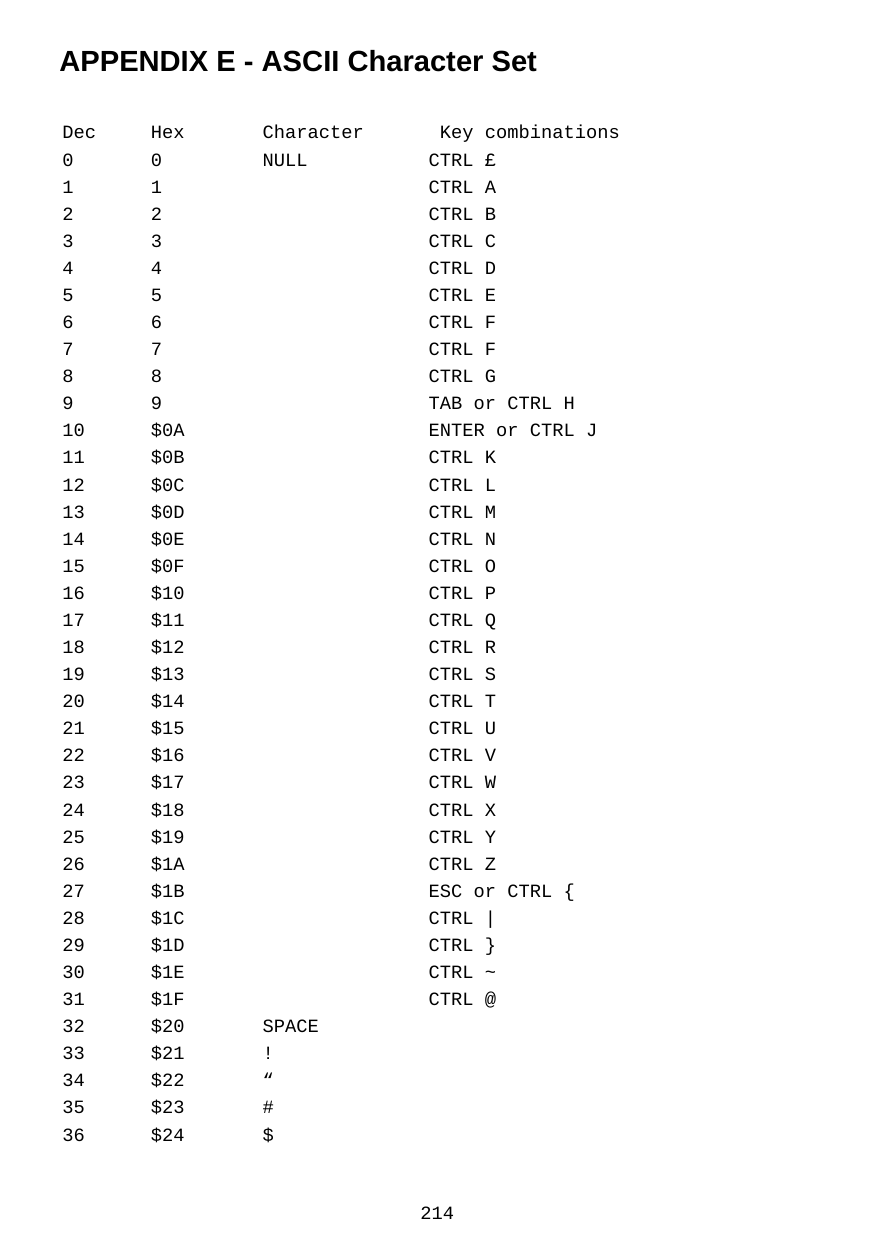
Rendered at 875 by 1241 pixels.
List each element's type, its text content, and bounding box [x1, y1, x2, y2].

table_cell [248, 445, 425, 472]
table_cell [248, 716, 425, 743]
table_cell 36 [59, 1123, 148, 1149]
table_cell 18 [59, 635, 148, 662]
table_cell CTRL D [425, 256, 815, 283]
table_cell [248, 879, 425, 906]
table_cell CTRL G [425, 364, 815, 391]
table_cell [248, 283, 425, 310]
table_cell 1 [59, 175, 148, 202]
table_cell [248, 500, 425, 527]
table_cell $24 [148, 1123, 248, 1149]
table_cell 24 [59, 798, 148, 824]
table_cell $15 [148, 716, 248, 743]
table_cell $18 [148, 798, 248, 824]
table_cell 11 [59, 445, 148, 472]
table_cell [248, 743, 425, 770]
table_cell 31 [59, 987, 148, 1014]
table_cell CTRL Z [425, 852, 815, 879]
table_cell $19 [148, 825, 248, 852]
table_cell $17 [148, 770, 248, 797]
table_cell [248, 391, 425, 418]
table_cell CTRL V [425, 743, 815, 770]
table_cell 0 [59, 148, 148, 174]
table_cell $1B [148, 879, 248, 906]
table_cell 25 [59, 825, 148, 852]
table_cell 7 [59, 337, 148, 364]
table_cell [248, 689, 425, 716]
table_cell 21 [59, 716, 148, 743]
table_header Key combinations [425, 120, 815, 147]
table_cell CTRL N [425, 527, 815, 554]
table_cell CTRL E [425, 283, 815, 310]
table_cell [248, 770, 425, 797]
table_cell CTRL C [425, 229, 815, 256]
table_cell [248, 852, 425, 879]
table_cell 9 [59, 391, 148, 418]
table_cell $22 [148, 1068, 248, 1095]
table_cell [248, 662, 425, 689]
table_cell CTRL U [425, 716, 815, 743]
table_cell ENTER or CTRL J [425, 418, 815, 445]
table_cell [248, 906, 425, 933]
table_cell 28 [59, 906, 148, 933]
table_cell CTRL F [425, 310, 815, 337]
table_cell [248, 960, 425, 987]
table_cell $20 [148, 1014, 248, 1041]
table_cell 2 [148, 202, 248, 229]
table_cell SPACE [248, 1014, 425, 1041]
table_cell CTRL | [425, 906, 815, 933]
table_cell 27 [59, 879, 148, 906]
table_cell “ [248, 1068, 425, 1095]
table_cell $1E [148, 960, 248, 987]
table_cell 26 [59, 852, 148, 879]
table_cell ESC or CTRL { [425, 879, 815, 906]
table_cell 2 [59, 202, 148, 229]
table_cell 32 [59, 1014, 148, 1041]
table_cell [248, 175, 425, 202]
table_cell 19 [59, 662, 148, 689]
table_cell 17 [59, 608, 148, 635]
table_cell 15 [59, 554, 148, 581]
table_cell CTRL T [425, 689, 815, 716]
table_cell 14 [59, 527, 148, 554]
table_cell [425, 1014, 815, 1041]
table_cell 20 [59, 689, 148, 716]
table_cell 0 [148, 148, 248, 174]
table_cell CTRL P [425, 581, 815, 608]
table_cell ! [248, 1041, 425, 1068]
table_cell $14 [148, 689, 248, 716]
table_cell 8 [59, 364, 148, 391]
table_cell # [248, 1095, 425, 1122]
table_cell [248, 473, 425, 499]
table_cell 4 [59, 256, 148, 283]
table_cell [248, 554, 425, 581]
table_cell 5 [148, 283, 248, 310]
table_cell $11 [148, 608, 248, 635]
table_cell 5 [59, 283, 148, 310]
table_cell [248, 256, 425, 283]
table_cell CTRL K [425, 445, 815, 472]
table_cell [248, 337, 425, 364]
table_cell 35 [59, 1095, 148, 1122]
table_cell CTRL } [425, 933, 815, 960]
table_cell [248, 418, 425, 445]
table_cell CTRL M [425, 500, 815, 527]
table_cell $12 [148, 635, 248, 662]
table_cell 6 [59, 310, 148, 337]
table_cell $1C [148, 906, 248, 933]
table_header Character [248, 120, 425, 147]
table_cell CTRL ~ [425, 960, 815, 987]
table_cell 13 [59, 500, 148, 527]
table_cell $1D [148, 933, 248, 960]
table_cell $16 [148, 743, 248, 770]
table_cell $ [248, 1123, 425, 1149]
table_cell $0D [148, 500, 248, 527]
table_cell $21 [148, 1041, 248, 1068]
table_cell 29 [59, 933, 148, 960]
table_cell [248, 364, 425, 391]
table_cell [248, 527, 425, 554]
table_cell 22 [59, 743, 148, 770]
table_cell $0B [148, 445, 248, 472]
table_cell $0F [148, 554, 248, 581]
table_cell [248, 825, 425, 852]
table_cell CTRL Y [425, 825, 815, 852]
table_cell 12 [59, 473, 148, 499]
table_cell CTRL X [425, 798, 815, 824]
table_cell [248, 581, 425, 608]
table_cell $0C [148, 473, 248, 499]
table_cell $1A [148, 852, 248, 879]
table_cell $0E [148, 527, 248, 554]
table_cell CTRL R [425, 635, 815, 662]
table_cell $1F [148, 987, 248, 1014]
table_cell CTRL @ [425, 987, 815, 1014]
table_cell CTRL A [425, 175, 815, 202]
table_cell 30 [59, 960, 148, 987]
table_cell CTRL B [425, 202, 815, 229]
table_cell $0A [148, 418, 248, 445]
table_cell [248, 798, 425, 824]
table_cell [425, 1123, 815, 1149]
table_cell [248, 310, 425, 337]
table_cell [248, 202, 425, 229]
table_cell [248, 933, 425, 960]
table_cell 3 [59, 229, 148, 256]
table_cell CTRL S [425, 662, 815, 689]
table_cell 6 [148, 310, 248, 337]
table_header Dec [59, 120, 148, 147]
table_cell CTRL W [425, 770, 815, 797]
table_cell 1 [148, 175, 248, 202]
table_cell 10 [59, 418, 148, 445]
table_cell 7 [148, 337, 248, 364]
table_cell NULL [248, 148, 425, 174]
table_cell 4 [148, 256, 248, 283]
table_cell [425, 1095, 815, 1122]
table_cell CTRL Q [425, 608, 815, 635]
table_cell 9 [148, 391, 248, 418]
subtitle APPENDIX E - ASCII Character Set [59, 44, 815, 78]
table_cell $23 [148, 1095, 248, 1122]
table_cell [425, 1041, 815, 1068]
table_cell CTRL £ [425, 148, 815, 174]
table_cell 16 [59, 581, 148, 608]
table_cell 23 [59, 770, 148, 797]
table_cell [425, 1068, 815, 1095]
table_cell [248, 608, 425, 635]
table_cell 3 [148, 229, 248, 256]
table_cell [248, 229, 425, 256]
table_cell [248, 635, 425, 662]
table_cell $13 [148, 662, 248, 689]
table_cell 33 [59, 1041, 148, 1068]
table_cell TAB or CTRL H [425, 391, 815, 418]
table_cell 34 [59, 1068, 148, 1095]
table_header Hex [148, 120, 248, 147]
table_cell CTRL O [425, 554, 815, 581]
table_cell CTRL L [425, 473, 815, 499]
table_cell CTRL F [425, 337, 815, 364]
table_cell $10 [148, 581, 248, 608]
table_cell 8 [148, 364, 248, 391]
table_cell [248, 987, 425, 1014]
